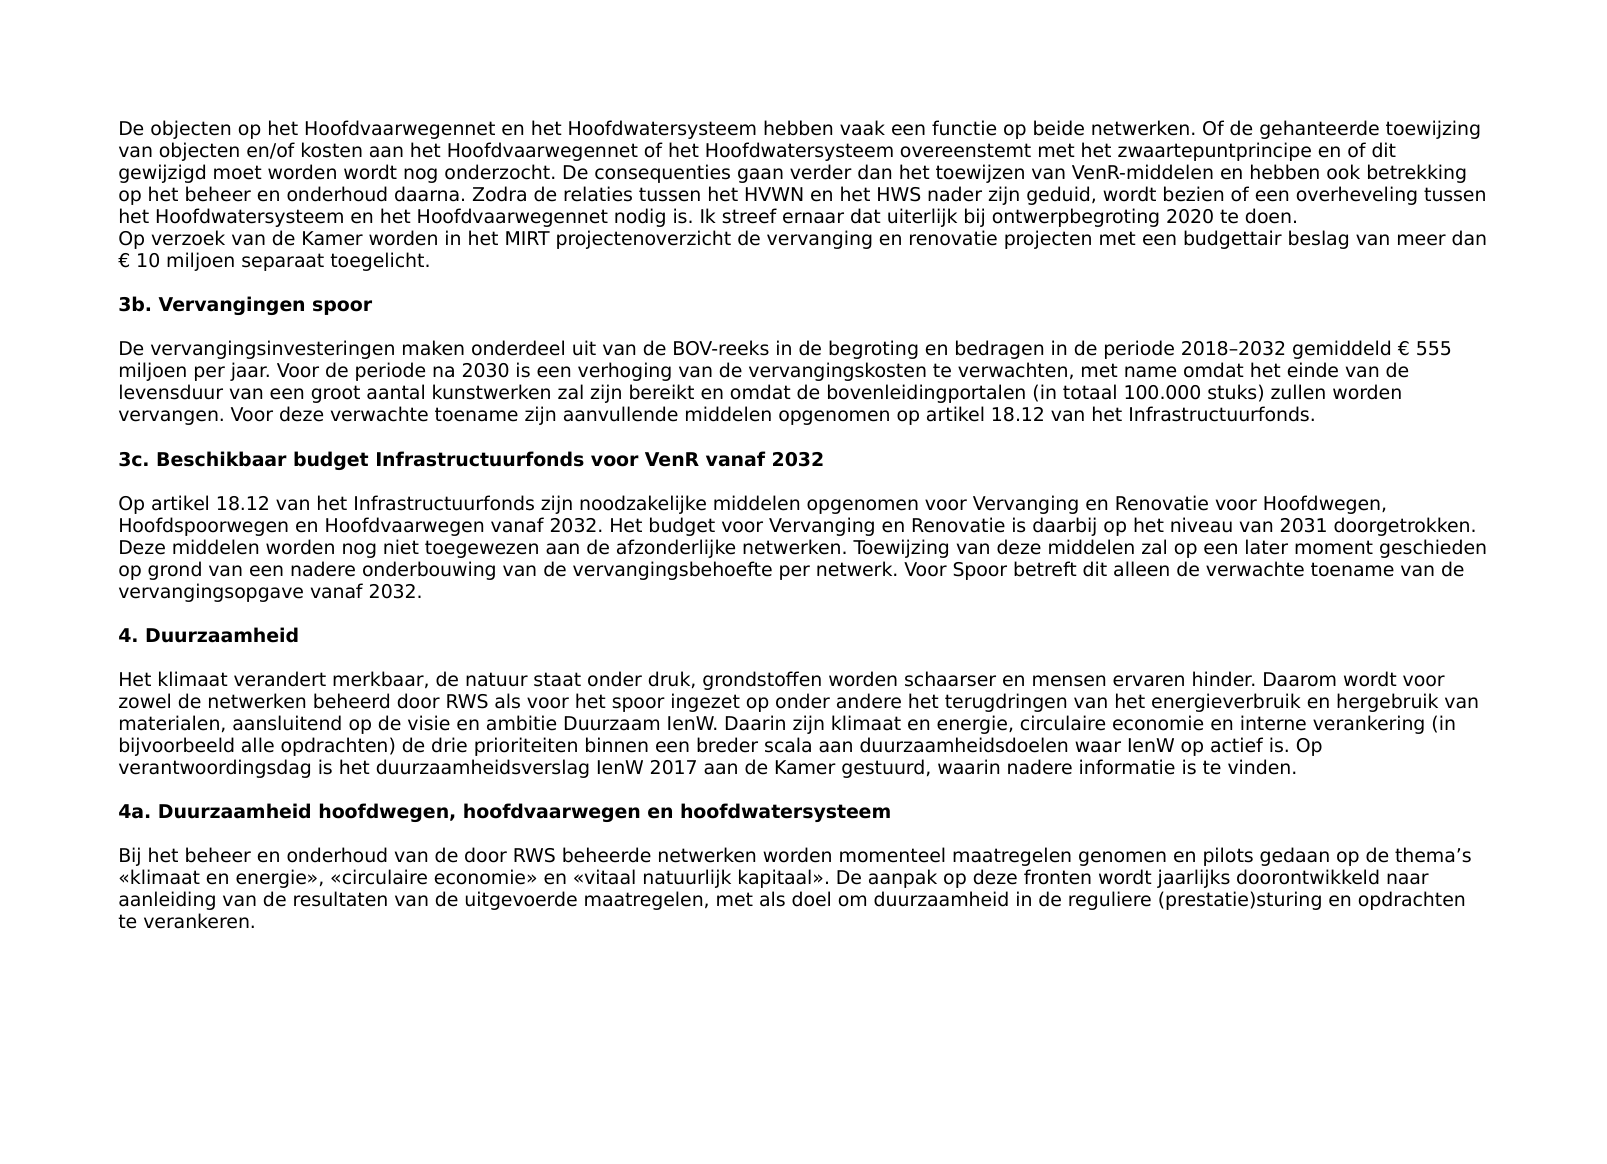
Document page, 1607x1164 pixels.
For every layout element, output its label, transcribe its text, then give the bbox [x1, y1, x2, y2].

subtitle 4. Duurzaamheid [118, 625, 1488, 647]
subtitle 4a. Duurzaamheid hoofdwegen, hoofdvaarwegen en hoofdwatersysteem [118, 801, 1488, 823]
text Het klimaat verandert merkbaar, de natuur staat onder druk, grondstoffen worden schaarser en mensen ervaren hinder. Daarom wordt voor zowel de netwerken beheerd door RWS als voor het spoor ingezet op onder andere het terugdringen van het energieverbruik en hergebruik van materialen, aansluitend op de visie en ambitie Duurzaam IenW. Daarin zijn klimaat en energie, circulaire economie en interne verankering (in bijvoorbeeld alle opdrachten) de drie prioriteiten binnen een breder scala aan duurzaamheidsdoelen waar IenW op actief is. Op verantwoordingsdag is het duurzaamheidsverslag IenW 2017 aan de Kamer gestuurd, waarin nadere informatie is te vinden. [118, 669, 1488, 779]
text De vervangingsinvesteringen maken onderdeel uit van de BOV-reeks in de begroting en bedragen in de periode 2018–2032 gemiddeld € 555 miljoen per jaar. Voor de periode na 2030 is een verhoging van de vervangingskosten te verwachten, met name omdat het einde van de levensduur van een groot aantal kunstwerken zal zijn bereikt en omdat de bovenleidingportalen (in totaal 100.000 stuks) zullen worden vervangen. Voor deze verwachte toename zijn aanvullende middelen opgenomen op artikel 18.12 van het Infrastructuurfonds. [118, 338, 1488, 426]
text Op verzoek van de Kamer worden in het MIRT projectenoverzicht de vervanging en renovatie projecten met een budgettair beslag van meer dan € 10 miljoen separaat toegelicht. [118, 228, 1488, 272]
text Op artikel 18.12 van het Infrastructuurfonds zijn noodzakelijke middelen opgenomen voor Vervanging en Renovatie voor Hoofdwegen, Hoofdspoorwegen en Hoofdvaarwegen vanaf 2032. Het budget voor Vervanging en Renovatie is daarbij op het niveau van 2031 doorgetrokken. Deze middelen worden nog niet toegewezen aan de afzonderlijke netwerken. Toewijzing van deze middelen zal op een later moment geschieden op grond van een nadere onderbouwing van de vervangingsbehoefte per netwerk. Voor Spoor betreft dit alleen de verwachte toename van de vervangingsopgave vanaf 2032. [118, 493, 1488, 602]
text De objecten op het Hoofdvaarwegennet en het Hoofdwatersysteem hebben vaak een functie op beide netwerken. Of de gehanteerde toewijzing van objecten en/of kosten aan het Hoofdvaarwegennet of het Hoofdwatersysteem overeenstemt met het zwaartepuntprincipe en of dit gewijzigd moet worden wordt nog onderzocht. De consequenties gaan verder dan het toewijzen van VenR-middelen en hebben ook betrekking op het beheer en onderhoud daarna. Zodra de relaties tussen het HVWN en het HWS nader zijn geduid, wordt bezien of een overheveling tussen het Hoofdwatersysteem en het Hoofdvaarwegennet nodig is. Ik streef ernaar dat uiterlijk bij ontwerpbegroting 2020 te doen. [118, 118, 1488, 228]
subtitle 3b. Vervangingen spoor [118, 294, 1488, 316]
subtitle 3c. Beschikbaar budget Infrastructuurfonds voor VenR vanaf 2032 [118, 448, 1488, 470]
text Bij het beheer en onderhoud van de door RWS beheerde netwerken worden momenteel maatregelen genomen en pilots gedaan op de thema’s «klimaat en energie», «circulaire economie» en «vitaal natuurlijk kapitaal». De aanpak op deze fronten wordt jaarlijks doorontwikkeld naar aanleiding van de resultaten van de uitgevoerde maatregelen, met als doel om duurzaamheid in de reguliere (prestatie)sturing en opdrachten te verankeren. [118, 845, 1488, 933]
